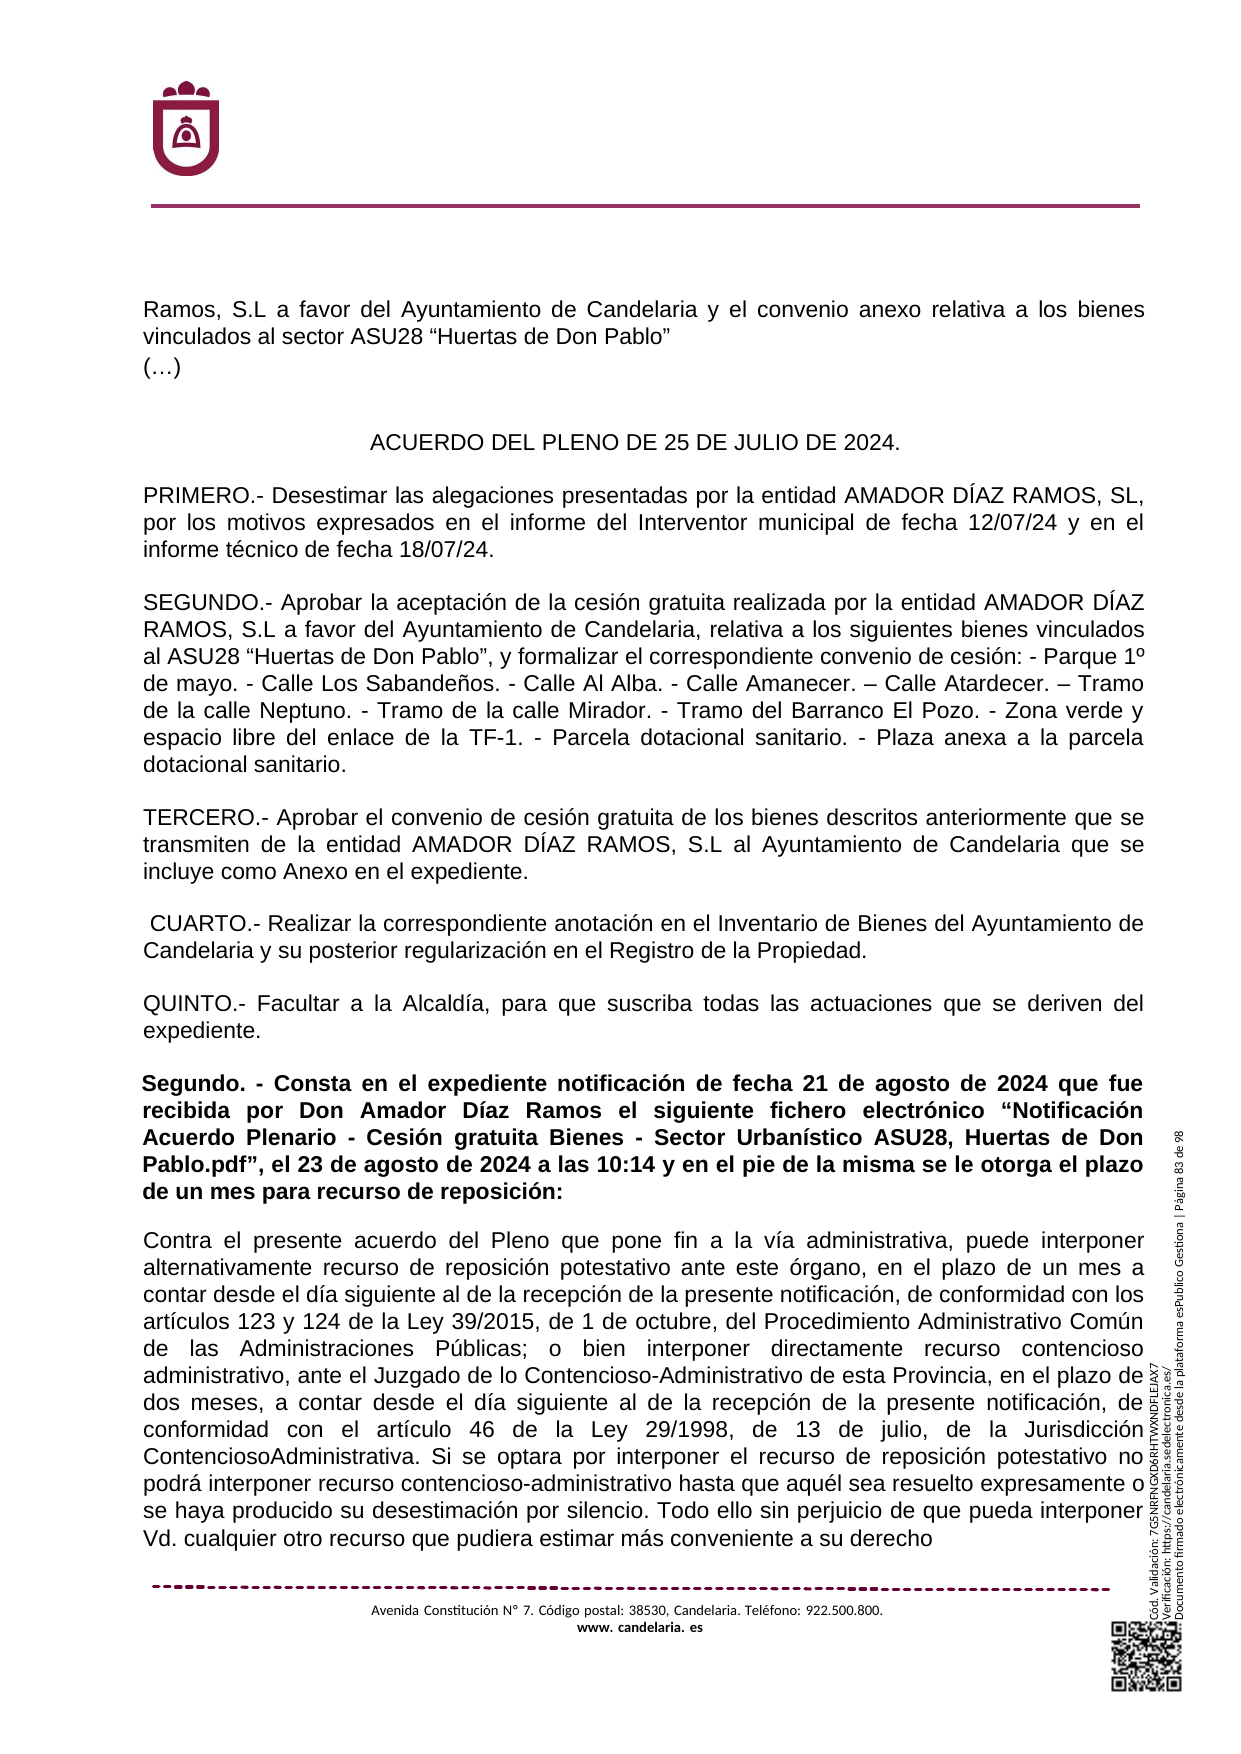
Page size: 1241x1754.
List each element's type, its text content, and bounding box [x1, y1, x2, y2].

text TERCERO.- Aprobar el convenio de cesión gratuita de los bienes descritos anteriormente que se transmiten de la entidad AMADOR DÍAZ RAMOS, S.L al Ayuntamiento de Candelaria que se incluye como Anexo en el expediente. [143, 803, 1145, 884]
text Segundo. - Consta en el expediente notificación de fecha 21 de agosto de 2024 que fue recibida por Don Amador Díaz Ramos el siguiente fichero electrónico “Notificación Acuerdo Plenario - Cesión gratuita Bienes - Sector Urbanístico ASU28, Huertas de Don Pablo.pdf”, el 23 de agosto de 2024 a las 10:14 y en el pie de la misma se le otorga el plazo de un mes para recurso de reposición: [141, 1070, 1145, 1204]
text Ramos, S.L a favor del Ayuntamiento de Candelaria y el convenio anexo relativa a los bienes vinculados al sector ASU28 “Huertas de Don Pablo” [143, 296, 1145, 349]
text ACUERDO DEL PLENO DE 25 DE JULIO DE 2024. [268, 429, 1145, 455]
text (…) [143, 353, 1145, 379]
text CUARTO.- Realizar la correspondiente anotación en el Inventario de Bienes del Ayuntamiento de Candelaria y su posterior regularización en el Registro de la Propiedad. [143, 910, 1145, 964]
text QUINTO.- Facultar a la Alcaldía, para que suscriba todas las actuaciones que se deriven del expediente. [143, 990, 1145, 1043]
text SEGUNDO.- Aprobar la aceptación de la cesión gratuita realizada por la entidad AMADOR DÍAZ RAMOS, S.L a favor del Ayuntamiento de Candelaria, relativa a los siguientes bienes vinculados al ASU28 “Huertas de Don Pablo”, y formalizar el correspondiente convenio de cesión: - Parque 1º de mayo. - Calle Los Sabandeños. - Calle Al Alba. - Calle Amanecer. – Calle Atardecer. – Tramo de la calle Neptuno. - Tramo de la calle Mirador. - Tramo del Barranco El Pozo. - Zona verde y espacio libre del enlace de la TF-1. - Parcela dotacional sanitario. - Plaza anexa a la parcela dotacional sanitario. [143, 588, 1145, 777]
text Contra el presente acuerdo del Pleno que pone fin a la vía administrativa, puede interponer alternativamente recurso de reposición potestativo ante este órgano, en el plazo de un mes a contar desde el día siguiente al de la recepción de la presente notificación, de conformidad con los artículos 123 y 124 de la Ley 39/2015, de 1 de octubre, del Procedimiento Administrativo Común de las Administraciones Públicas; o bien interponer directamente recurso contencioso administrativo, ante el Juzgado de lo Contencioso-Administrativo de esta Provincia, en el plazo de dos meses, a contar desde el día siguiente al de la recepción de la presente notificación, de conformidad con el artículo 46 de la Ley 29/1998, de 13 de julio, de la Jurisdicción ContenciosoAdministrativa. Si se optara por interponer el recurso de reposición potestativo no podrá interponer recurso contencioso-administrativo hasta que aquél sea resuelto expresamente o se haya producido su desestimación por silencio. Todo ello sin perjuicio de que pueda interponer Vd. cualquier otro recurso que pudiera estimar más conveniente a su derecho [143, 1227, 1145, 1551]
text PRIMERO.- Desestimar las alegaciones presentadas por la entidad AMADOR DÍAZ RAMOS, SL, por los motivos expresados en el informe del Interventor municipal de fecha 12/07/24 y en el informe técnico de fecha 18/07/24. [143, 482, 1145, 562]
